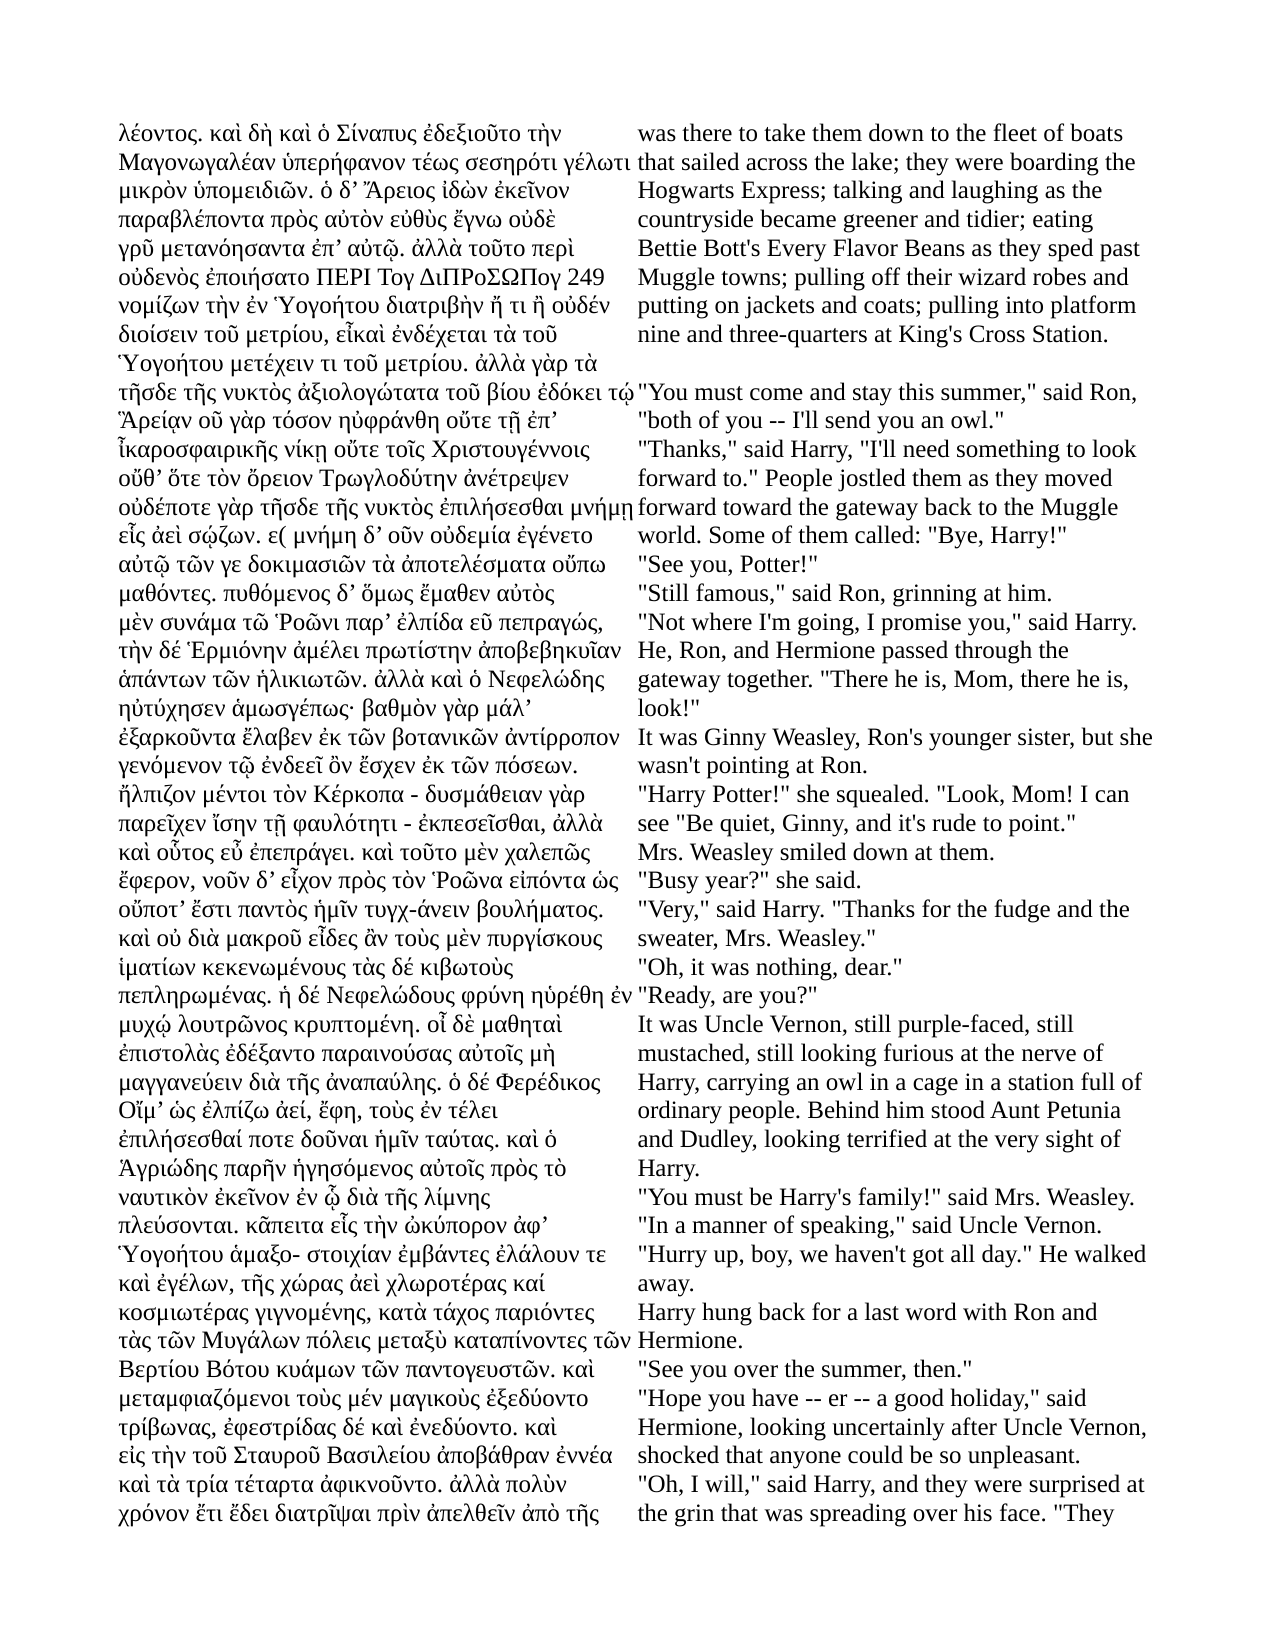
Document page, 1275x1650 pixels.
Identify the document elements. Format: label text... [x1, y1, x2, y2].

table_cell λέοντος. καὶ δὴ καὶ ὁ Σίναπυς ἐδεξιοῦτο τὴν Μαγονωγαλέαν ὑπερήφανον τέως σεσηρότι γέλωτι μικρὸν ὑπομειδιῶν. ὁ δ’ Ἄρειος ἰδὼν ἐκεῖνον παραβλέποντα πρὸς αὐτὸν εὐθὺς ἔγνω οὐδὲ γρῦ μετανόησαντα ἐπ’ αὐτῷ. ἀλλὰ τοῦτο περὶ οὐδενὸς ἐποιήσατο ΠΕΡΙ Τογ ΔιΠΡοΣΩΠογ 249 νομίζων τὴν ἐν Ὑογοήτου διατριβὴν ἤ τι ἢ οὐδέν διοίσειν τοῦ μετρίου, εἶκαὶ ἐνδέχεται τὰ τοῦ Ὑογοήτου μετέχειν τι τοῦ μετρίου. ἀλλὰ γὰρ τὰ τῆσδε τῆς νυκτὸς ἀξιολογώτατα τοῦ βίου ἐδόκει τῴ Ἃρείᾳν οῦ γὰρ τόσον ηὐφράνθη οὔτε τῇ ἐπ’ ἶκαροσφαιρικῆς νίκῃ οὔτε τοῖς Χριστουγέννοις οὔθ’ ὅτε τὸν ὄρειον Τρωγλοδύτην ἀνέτρεψεν οὐδέποτε γὰρ τῆσδε τῆς νυκτὸς ἐπιλήσεσθαι μνήμῃ εἷς ἀεὶ σῴζων. ε( μνήμη δ’ οῦν οὐδεμία ἐγένετο αὐτῷ τῶν γε δοκιμασιῶν τὰ ἀποτελέσματα οὔπω μαθόντες. πυθόμενος δ’ ὅμως ἔμαθεν αὐτὸς μὲν συνάμα τῶ Ῥοῶνι παρ’ ἐλπίδα εῦ πεπραγώς, τὴν δέ Ἑρμιόνην ἀμέλει πρωτίστην ἀποβεβηκυῖαν ἁπάντων τῶν ἡλικιωτῶν. ἀλλὰ καὶ ὁ Νεφελώδης ηὐτύχησεν ἁμωσγέπως· βαθμὸν γὰρ μάλ’ ἐξαρκοῦντα ἔλαβεν ἐκ τῶν βοτανικῶν ἀντίρροπον γενόμενον τῷ ἐνδεεῖ ὂν ἔσχεν ἐκ τῶν πόσεων. ἤλπιζον μέντοι τὸν Κέρκοπα - δυσμάθειαν γὰρ παρεῖχεν ἴσην τῇ φαυλότητι - ἐκπεσεῖσθαι, ἀλλὰ καὶ οὗτος εὖ ἐπεπράγει. καὶ τοῦτο μὲν χαλεπῶς ἔφερον, νοῦν δ’ εἶχον πρὸς τὸν Ῥοῶνα εἰπόντα ὡς οὔποτ’ ἔστι παντὸς ἡμῖν τυγχ-άνειν βουλήματος. καὶ οὐ διὰ μακροῦ εἶδες ἂν τοὺς μὲν πυργίσκους ἱματίων κεκενωμένους τὰς δέ κιβωτοὺς πεπληρωμένας. ἡ δέ Νεφελώδους φρύνη ηὑρέθη ἐν μυχῴ λουτρῶνος κρυπτομένη. οἶ δὲ μαθηταὶ ἐπιστολὰς ἐδέξαντο παραινούσας αὐτοῖς μὴ μαγγανεύειν διὰ τῆς ἀναπαύλης. ὁ δέ Φερέδικος Οἴμ’ ὡς ἐλπίζω ἀεί, ἔφη, τοὺς ἐν τέλει ἐπιλήσεσθαί ποτε δοῦναι ἡμῖν ταύτας. καὶ ὁ Ἁγριώδης παρῆν ἡγησόμενος αὐτοῖς πρὸς τὸ ναυτικὸν ἐκεῖνον ἐν ᾧ διὰ τῆς λίμνης πλεύσονται. κᾶπειτα εἷς τὴν ὠκύπορον ἀφ’ Ὑογοήτου ἁμαξο- στοιχίαν ἐμβάντες ἐλάλουν τε καὶ ἐγέλων, τῆς χώρας ἀεὶ χλωροτέρας καί κοσμιωτέρας γιγνομένης, κατὰ τάχος παριόντες τὰς τῶν Μυγάλων πόλεις μεταξὺ καταπίνοντες τῶν Βερτίου Βότου κυάμων τῶν παντογευστῶν. καὶ μεταμφιαζόμενοι τοὺς μέν μαγικοὺς ἐξεδύοντο τρίβωνας, ἐφεστρίδας δέ καὶ ἐνεδύοντο. καὶ εἰς τὴν τοῦ Σταυροῦ Βασιλείου ἀποβάθραν ἐννέα καὶ τὰ τρία τέταρτα ἀφικνοῦντο. ἀλλὰ πολὺν χρόνον ἔτι ἔδει διατρῖψαι πρὶν ἀπελθεῖν ἀπὸ τῆς [118, 118, 637, 1527]
table_cell was there to take them down to the fleet of boats that sailed across the lake; they were boarding the Hogwarts Express; talking and laughing as the countryside became greener and tidier; eating Bettie Bott's Every Flavor Beans as they sped past Muggle towns; pulling off their wizard robes and putting on jackets and coats; pulling into platform nine and three-quarters at King's Cross Station. "You must come and stay this summer," said Ron, "both of you -- I'll send you an owl." "Thanks," said Harry, "I'll need something to look forward to." People jostled them as they moved forward toward the gateway back to the Muggle world. Some of them called: "Bye, Harry!" "See you, Potter!" "Still famous," said Ron, grinning at him. "Not where I'm going, I promise you," said Harry. He, Ron, and Hermione passed through the gateway together. "There he is, Mom, there he is, look!" It was Ginny Weasley, Ron's younger sister, but she wasn't pointing at Ron. "Harry Potter!" she squealed. "Look, Mom! I can see "Be quiet, Ginny, and it's rude to point." Mrs. Weasley smiled down at them. "Busy year?" she said. "Very," said Harry. "Thanks for the fudge and the sweater, Mrs. Weasley." "Oh, it was nothing, dear." "Ready, are you?" It was Uncle Vernon, still purple-faced, still mustached, still looking furious at the nerve of Harry, carrying an owl in a cage in a station full of ordinary people. Behind him stood Aunt Petunia and Dudley, looking terrified at the very sight of Harry. "You must be Harry's family!" said Mrs. Weasley. "In a manner of speaking," said Uncle Vernon. "Hurry up, boy, we haven't got all day." He walked away. Harry hung back for a last word with Ron and Hermione. "See you over the summer, then." "Hope you have -- er -- a good holiday," said Hermione, looking uncertainly after Uncle Vernon, shocked that anyone could be so unpleasant. "Oh, I will," said Harry, and they were surprised at the grin that was spreading over his face. "They [637, 118, 1157, 1527]
